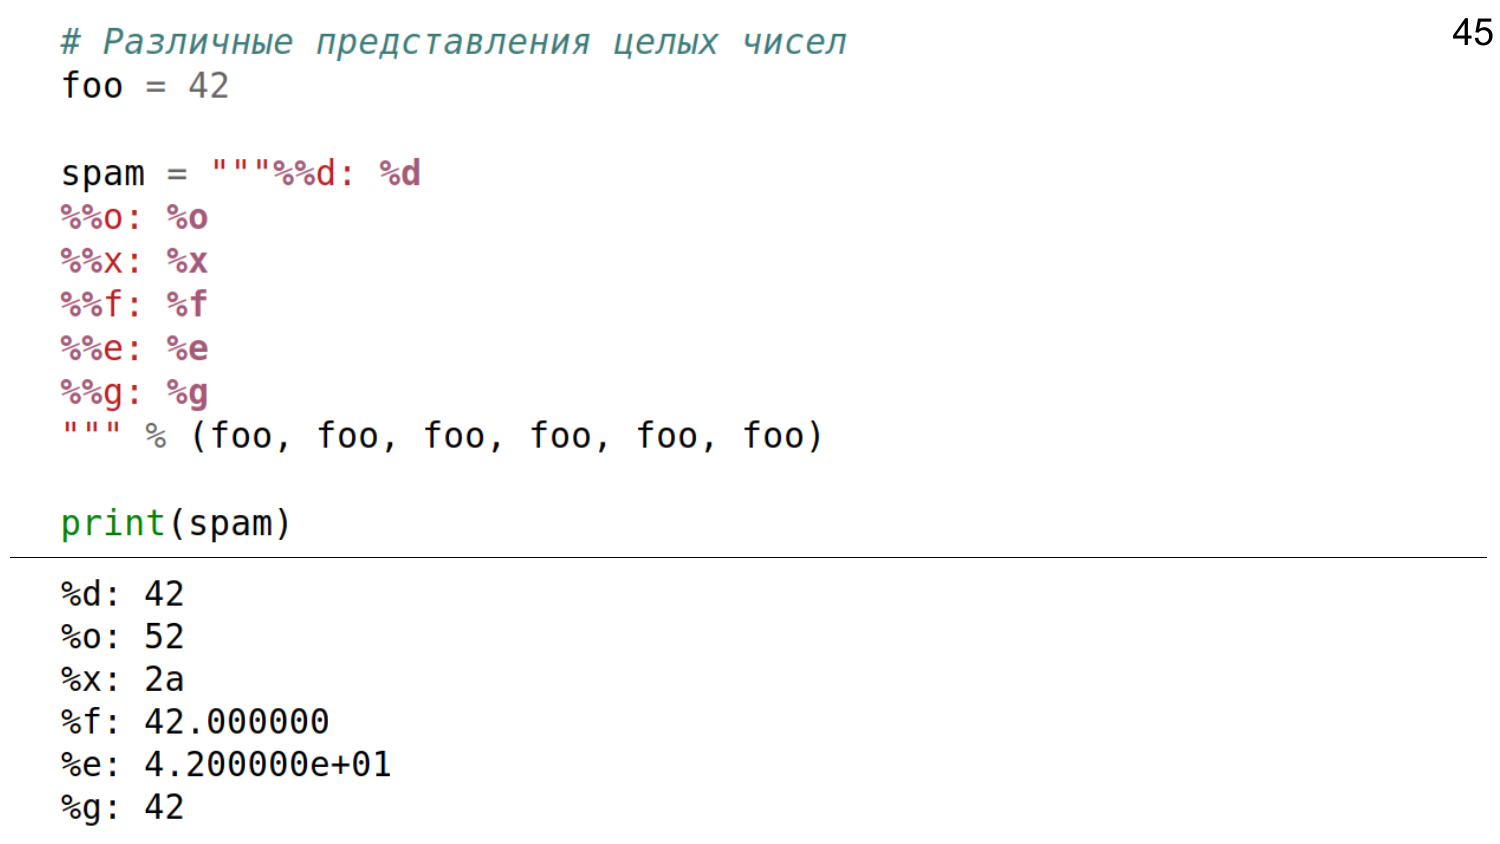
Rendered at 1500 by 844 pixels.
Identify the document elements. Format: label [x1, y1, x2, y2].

picture [47, 15, 864, 553]
picture [47, 570, 405, 835]
